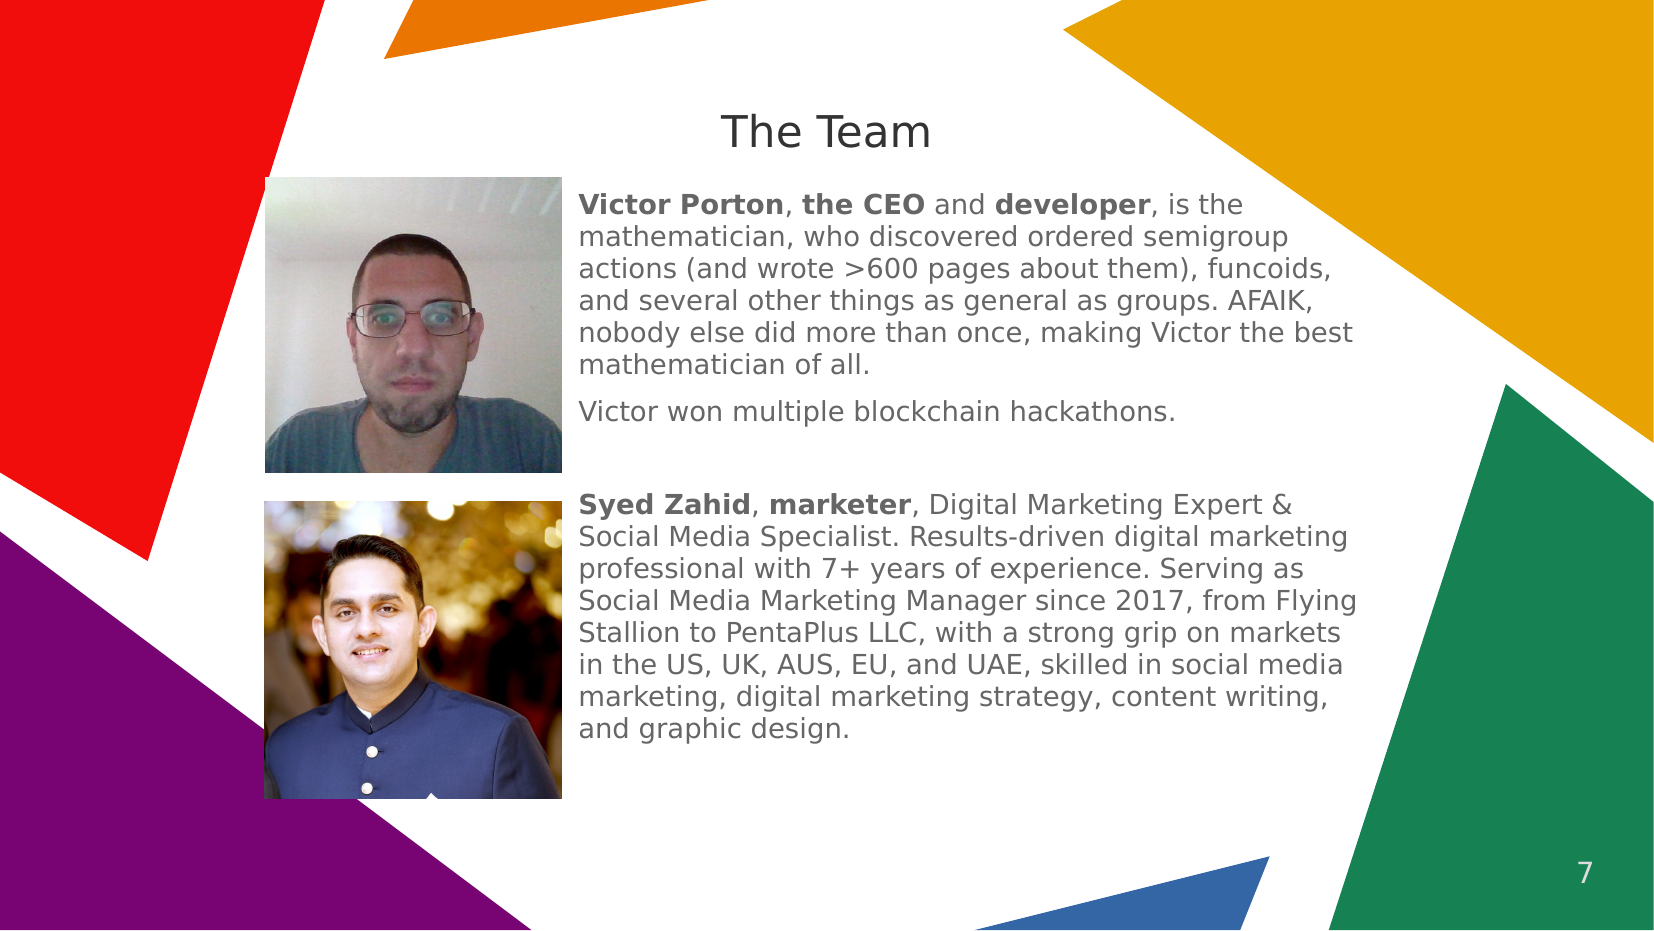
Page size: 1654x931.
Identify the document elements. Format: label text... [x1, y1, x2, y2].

picture [264, 501, 562, 799]
title The Team [295, 59, 1359, 188]
picture [265, 177, 562, 473]
list Victor Porton, the CEO and developer, is the mathematician, who discovered ordered semigroup actions (and wrote >600 pages about them), funcoids, and several other things as general as groups. AFAIK, nobody else did more than once, making Victor the best mathematician of all. Victor won multiple blockchain hackathons. Syed Zahid, marketer, Digital Marketing Expert & Social Media Specialist. Results-driven digital marketing professional with 7+ years of experience. Serving as Social Media Marketing Manager since 2017, from Flying Stallion to PentaPlus LLC, with a strong grip on markets in the US, UK, AUS, EU, and UAE, skilled in social media marketing, digital marketing strategy, content writing, and graphic design. [531, 188, 1359, 780]
